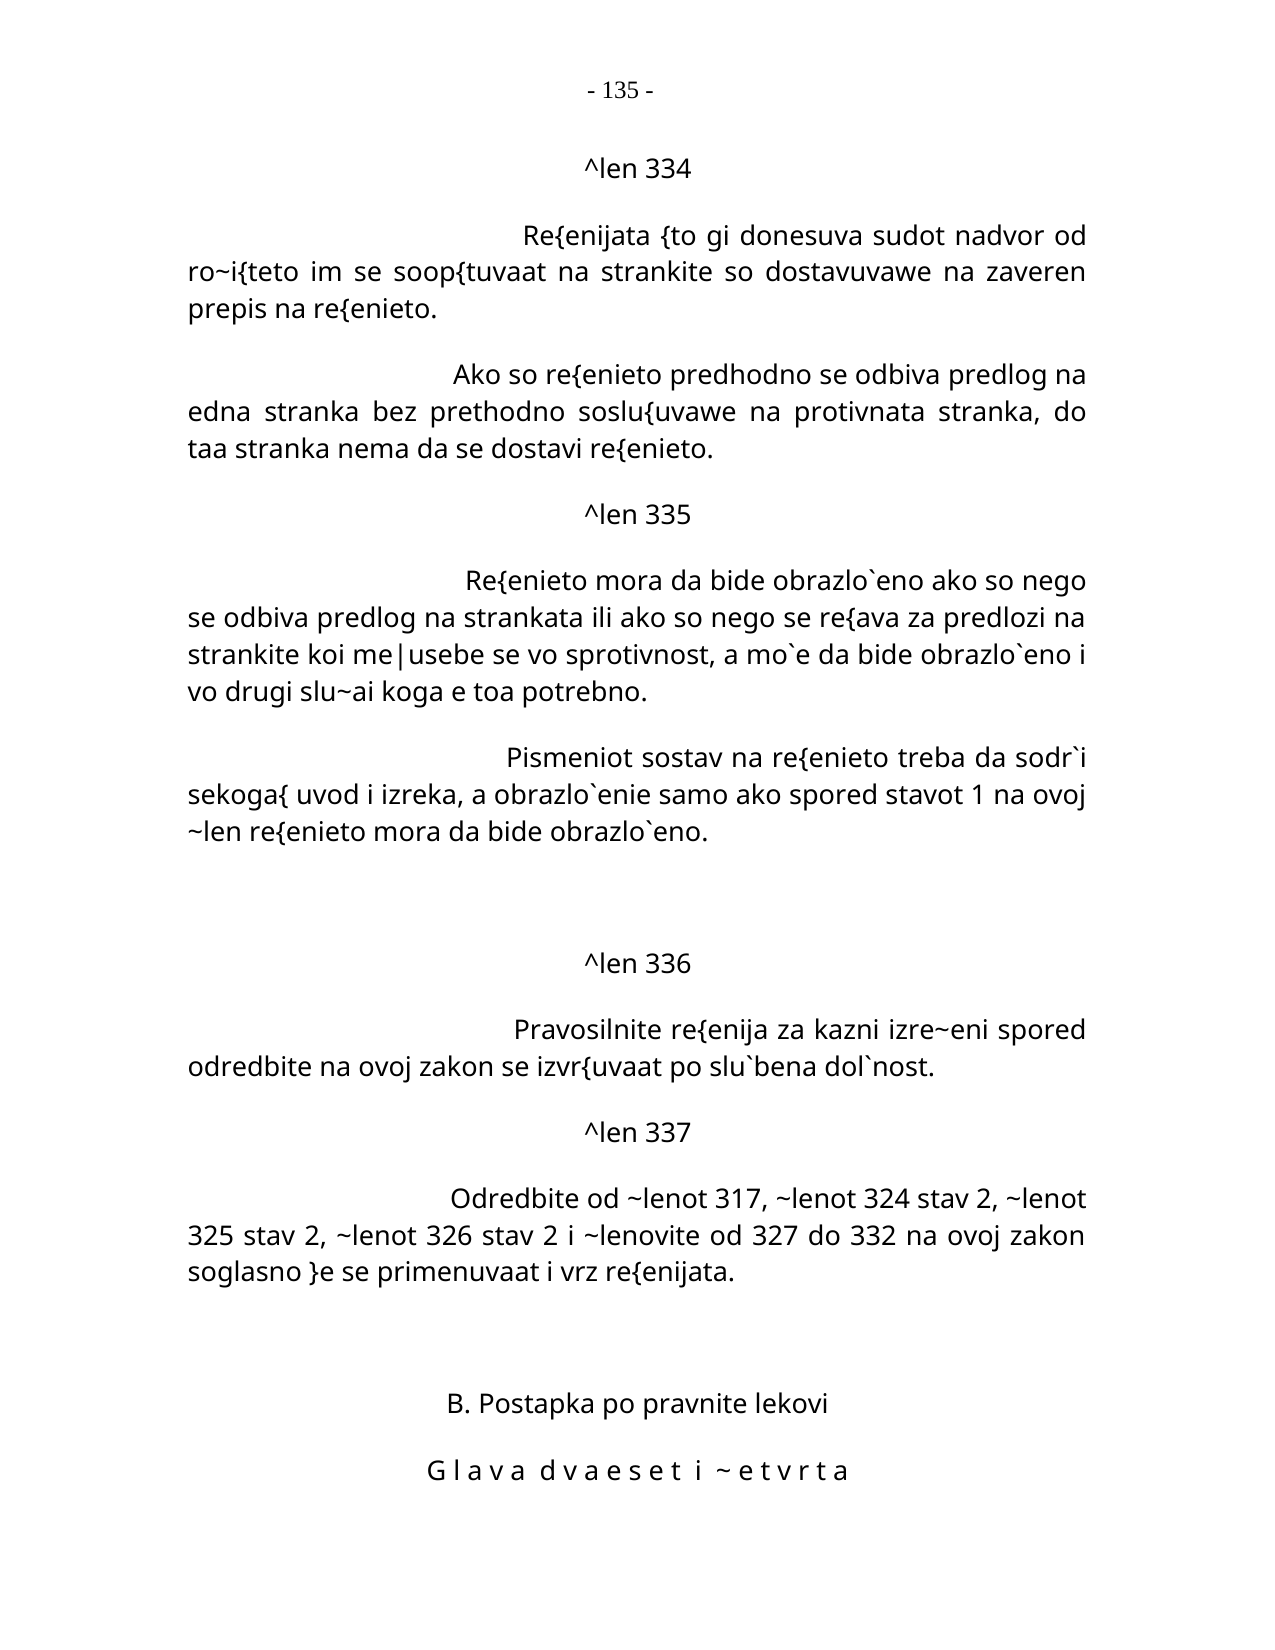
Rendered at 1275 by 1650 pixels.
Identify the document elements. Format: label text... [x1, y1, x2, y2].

text Pismeniot sostav na re{enieto treba da sodr`i sekoga{ uvod i izreka, a obrazlo`enie samo ako spored stavot 1 na ovoj ~len re{enieto mora da bide obrazlo`eno. [187, 738, 1087, 849]
text ^len 335 [187, 496, 1087, 532]
text Pravosilnite re{enija za kazni izre~eni spored odredbite na ovoj zakon se izvr{uvaat po slu`bena dol`nost. [187, 1010, 1087, 1084]
text G l a v a d v a e s e t i ~ e t v r t a [187, 1451, 1087, 1488]
text ^len 337 [187, 1113, 1087, 1150]
text Re{enijata {to gi donesuva sudot nadvor od ro~i{teto im se soop{tuvaat na strankite so dostavuvawe na zaveren prepis na re{enieto. [187, 216, 1087, 327]
text Re{enieto mora da bide obrazlo`eno ako so nego se odbiva predlog na strankata ili ako so nego se re{ava za predlozi na strankite koi me|usebe se vo sprotivnost, a mo`e da bide obrazlo`eno i vo drugi slu~ai koga e toa potrebno. [187, 562, 1087, 709]
text B. Postapka po pravnite lekovi [187, 1385, 1087, 1422]
text Ako so re{enieto predhodno se odbiva predlog na edna stranka bez prethodno soslu{uvawe na protivnata stranka, do taa stranka nema da se dostavi re{enieto. [187, 356, 1087, 466]
text ^len 336 [187, 944, 1087, 981]
text Odredbite od ~lenot 317, ~lenot 324 stav 2, ~lenot 325 stav 2, ~lenot 326 stav 2 i ~lenovite od 327 do 332 na ovoj zakon soglasno }e se primenuvaat i vrz re{enijata. [187, 1179, 1087, 1290]
text ^len 334 [187, 150, 1087, 187]
